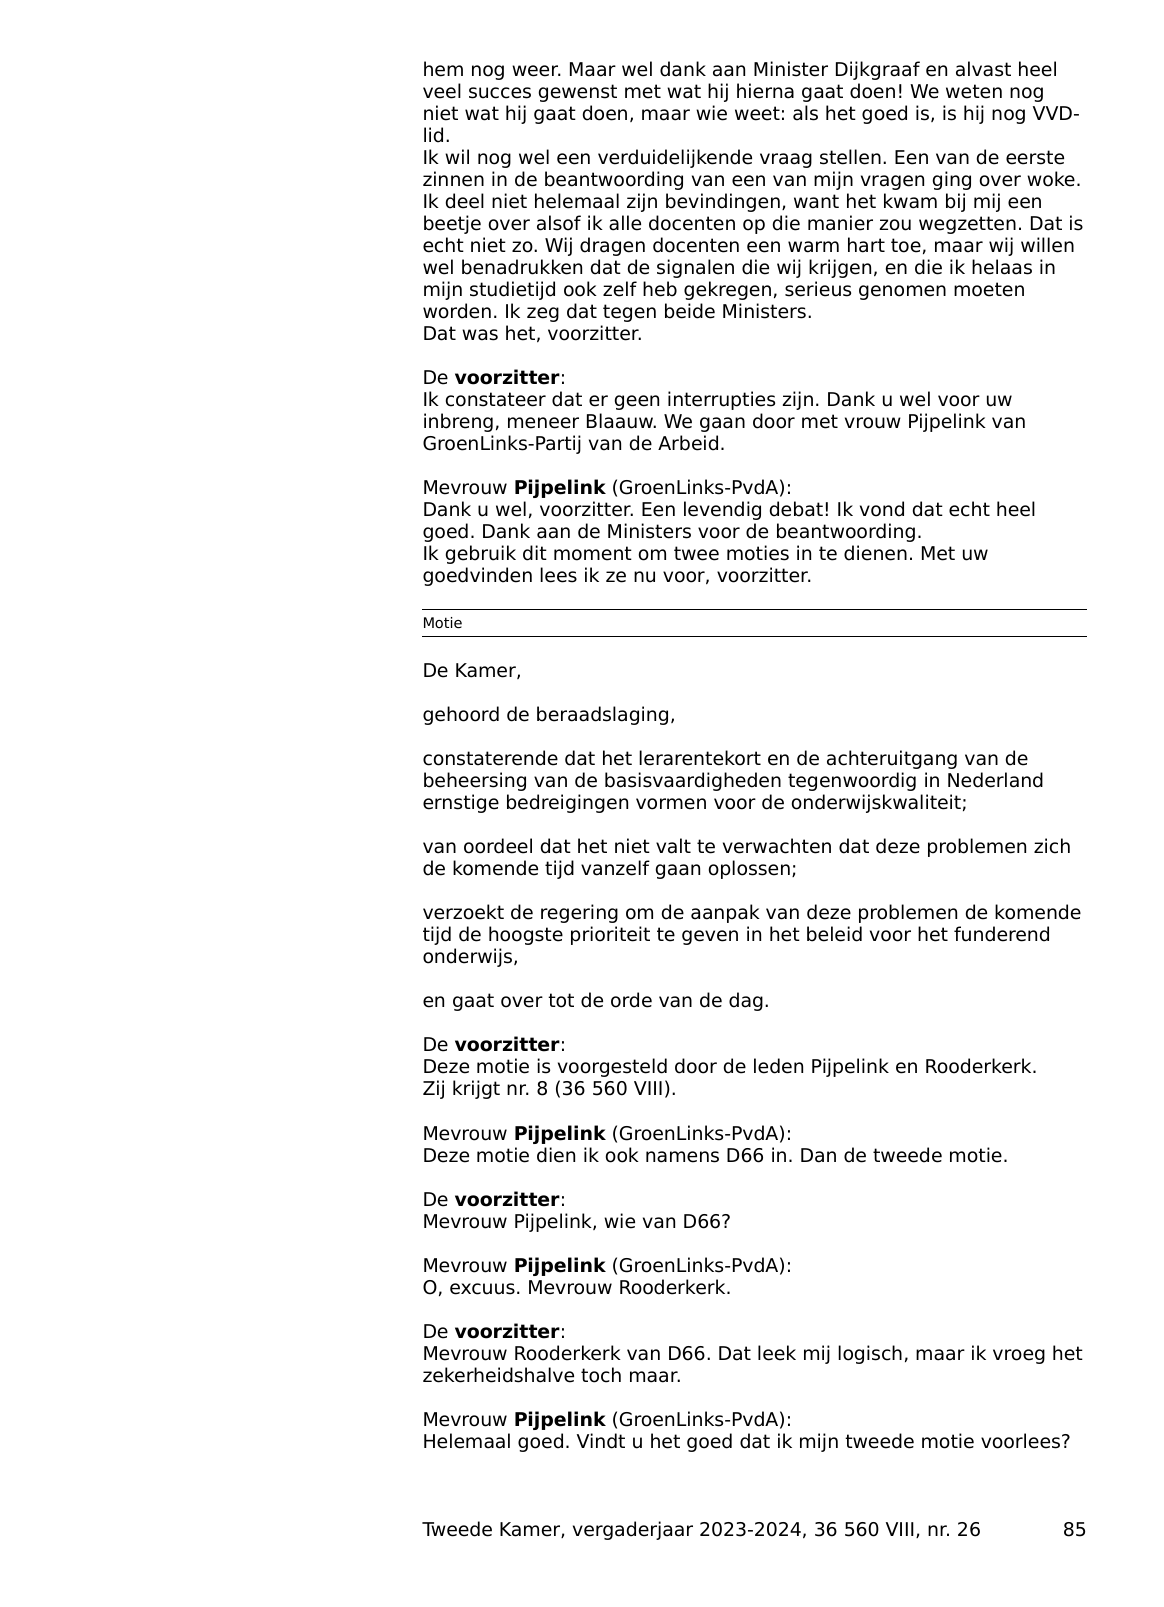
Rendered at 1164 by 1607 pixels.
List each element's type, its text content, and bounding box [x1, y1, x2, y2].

text Ik constateer dat er geen interrupties zijn. Dank u wel voor uw inbreng, meneer Blaauw. We gaan door met vrouw Pijpelink van GroenLinks-Partij van de Arbeid. [422, 389, 1087, 455]
text Zij krijgt nr. 8 (36 560 VIII). [422, 1078, 1087, 1100]
text O, excuus. Mevrouw Rooderkerk. [422, 1277, 1087, 1299]
text De voorzitter: [422, 367, 1087, 389]
text De voorzitter: [422, 1321, 1087, 1343]
text Ik gebruik dit moment om twee moties in te dienen. Met uw goedvinden lees ik ze nu voor, voorzitter. [422, 543, 1087, 587]
text De voorzitter: [422, 1189, 1087, 1211]
text en gaat over tot de orde van de dag. [422, 990, 1087, 1012]
text Deze motie dien ik ook namens D66 in. Dan de tweede motie. [422, 1144, 1087, 1166]
text Mevrouw Pijpelink (GroenLinks-PvdA): [422, 1409, 1087, 1431]
text Ik wil nog wel een verduidelijkende vraag stellen. Een van de eerste zinnen in de beantwoording van een van mijn vragen ging over woke. Ik deel niet helemaal zijn bevindingen, want het kwam bij mij een beetje over alsof ik alle docenten op die manier zou wegzetten. Dat is echt niet zo. Wij dragen docenten een warm hart toe, maar wij willen wel benadrukken dat de signalen die wij krijgen, en die ik helaas in mijn studietijd ook zelf heb gekregen, serieus genomen moeten worden. Ik zeg dat tegen beide Ministers. [422, 147, 1087, 323]
text constaterende dat het lerarentekort en de achteruitgang van de beheersing van de basisvaardigheden tegenwoordig in Nederland ernstige bedreigingen vormen voor de onderwijskwaliteit; [422, 748, 1087, 814]
text van oordeel dat het niet valt te verwachten dat deze problemen zich de komende tijd vanzelf gaan oplossen; [422, 836, 1087, 880]
text Mevrouw Pijpelink (GroenLinks-PvdA): [422, 477, 1087, 499]
text Mevrouw Pijpelink (GroenLinks-PvdA): [422, 1255, 1087, 1277]
text Mevrouw Pijpelink (GroenLinks-PvdA): [422, 1122, 1087, 1144]
text hem nog weer. Maar wel dank aan Minister Dijkgraaf en alvast heel veel succes gewenst met wat hij hierna gaat doen! We weten nog niet wat hij gaat doen, maar wie weet: als het goed is, is hij nog VVD-lid. [422, 59, 1087, 147]
text Mevrouw Pijpelink, wie van D66? [422, 1211, 1087, 1233]
text De voorzitter: [422, 1034, 1087, 1056]
text Mevrouw Rooderkerk van D66. Dat leek mij logisch, maar ik vroeg het zekerheidshalve toch maar. [422, 1343, 1087, 1387]
text verzoekt de regering om de aanpak van deze problemen de komende tijd de hoogste prioriteit te geven in het beleid voor het funderend onderwijs, [422, 902, 1087, 968]
table_header Motie [422, 610, 1087, 636]
text gehoord de beraadslaging, [422, 704, 1087, 726]
text Dat was het, voorzitter. [422, 323, 1087, 345]
text De Kamer, [422, 659, 1087, 681]
text Dank u wel, voorzitter. Een levendig debat! Ik vond dat echt heel goed. Dank aan de Ministers voor de beantwoording. [422, 499, 1087, 543]
text Deze motie is voorgesteld door de leden Pijpelink en Rooderkerk. [422, 1056, 1087, 1078]
text Helemaal goed. Vindt u het goed dat ik mijn tweede motie voorlees? [422, 1431, 1087, 1453]
